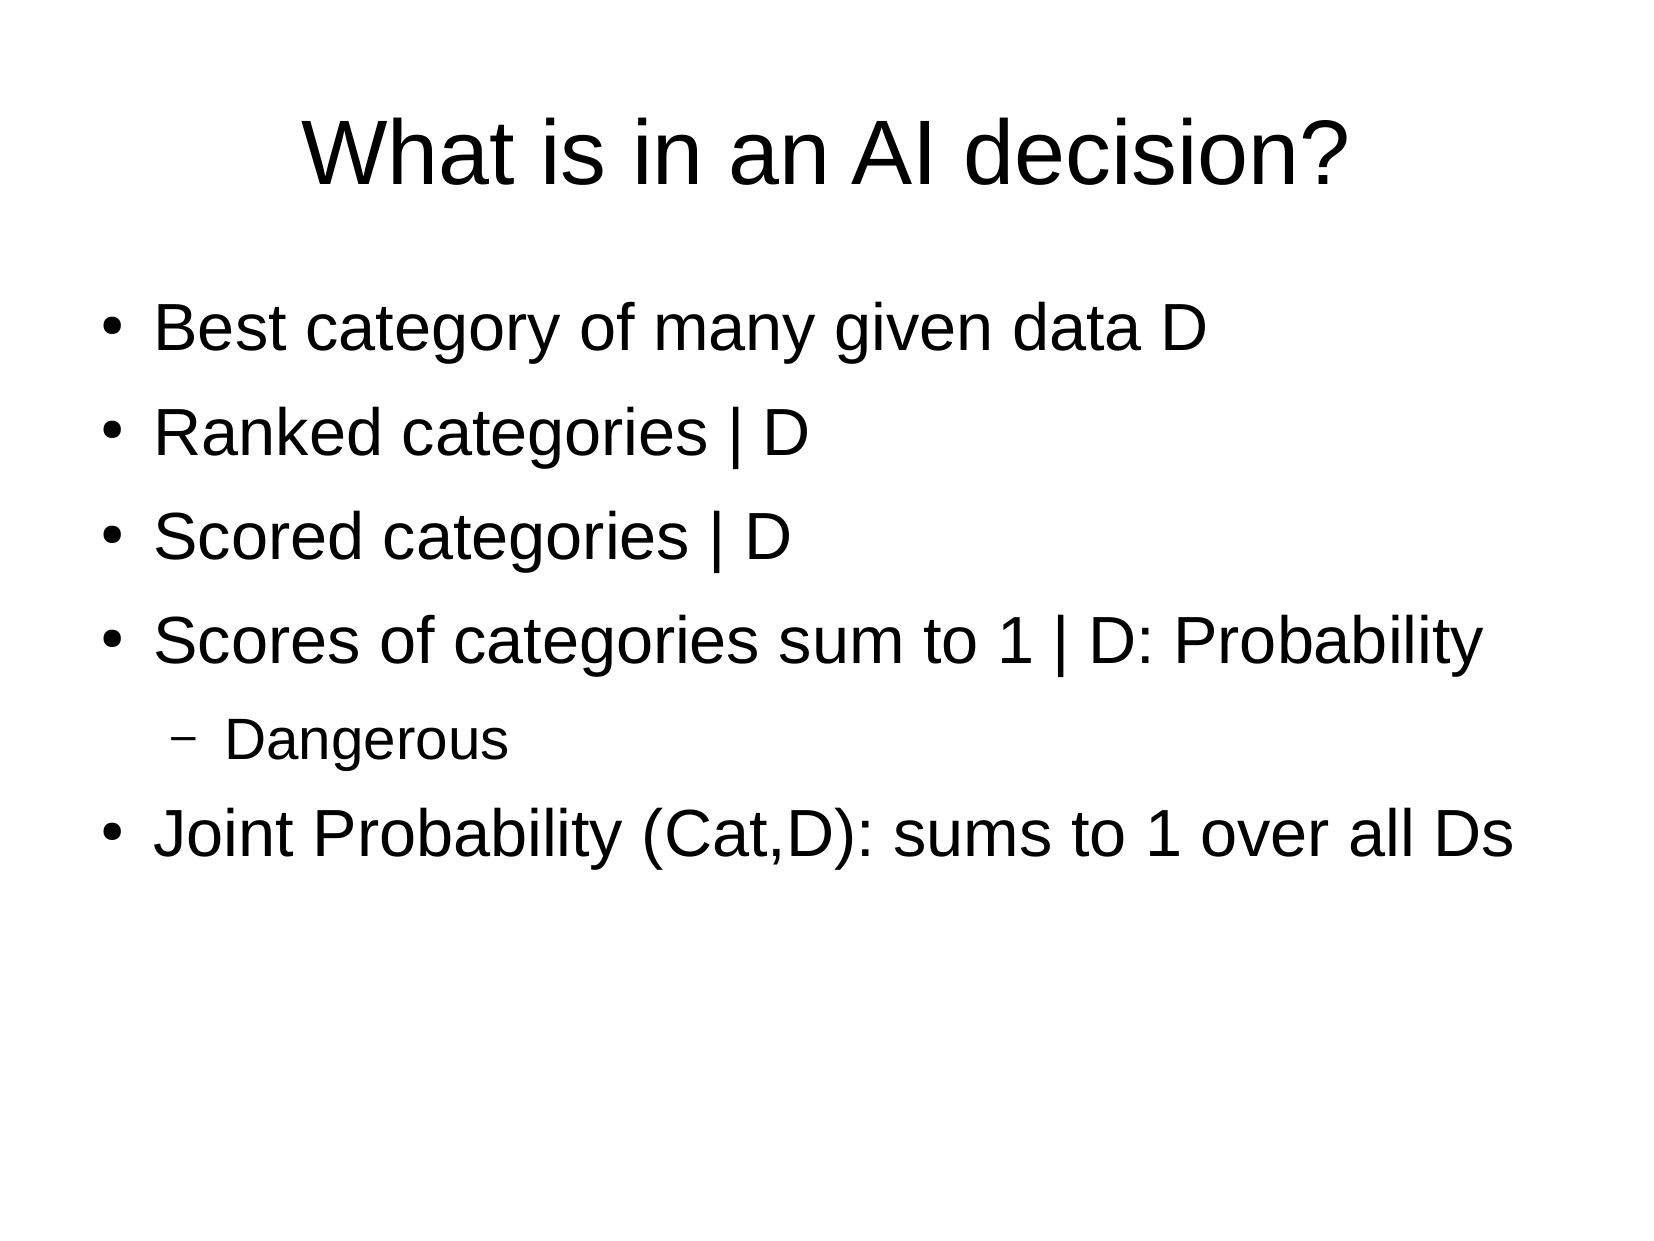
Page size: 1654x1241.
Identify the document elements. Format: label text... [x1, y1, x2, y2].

title What is in an AI decision? [82, 49, 1571, 257]
list Best category of many given data D Ranked categories | D Scored categories | D Scores of categories sum to 1 | D: Probability Dangerous Joint Probability (Cat,D): sums to 1 over all Ds [82, 290, 1571, 1109]
